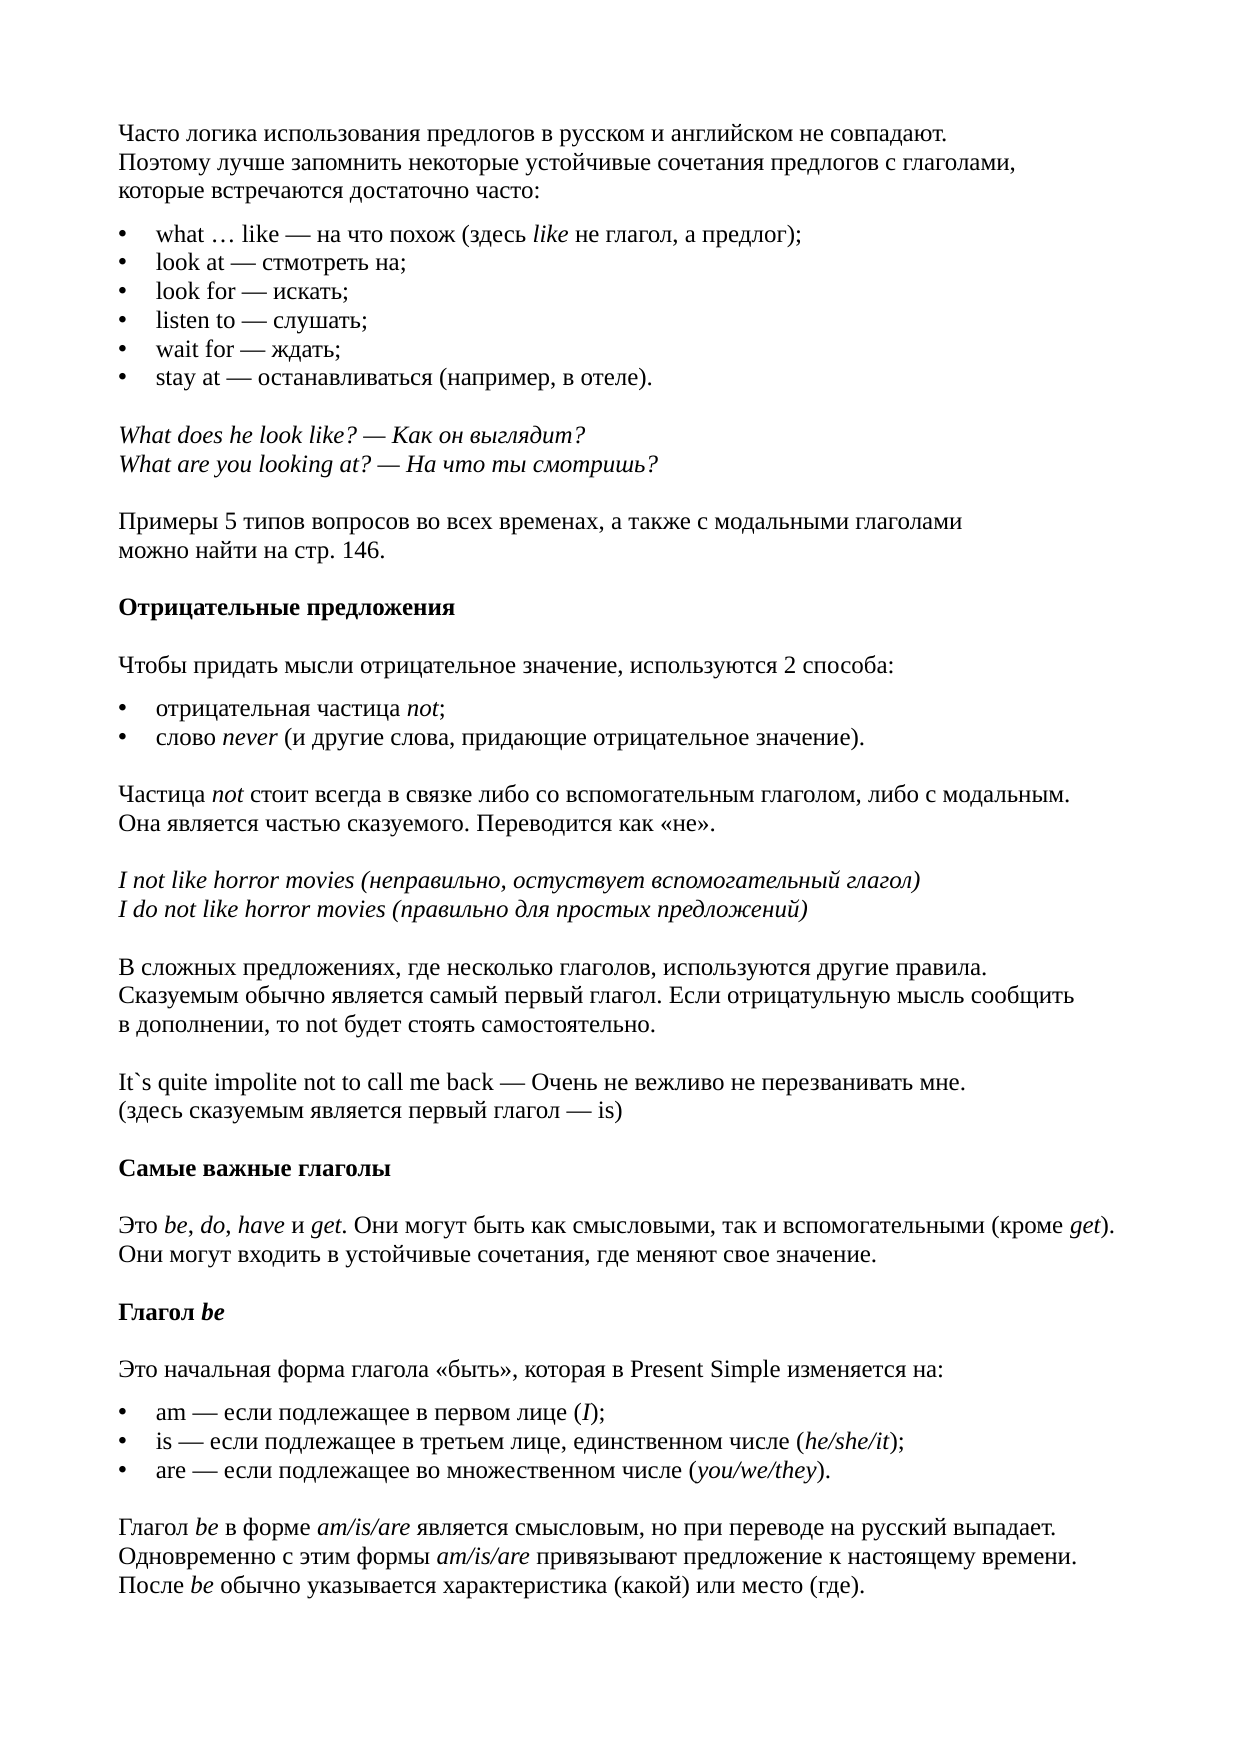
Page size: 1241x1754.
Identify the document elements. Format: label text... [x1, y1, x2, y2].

text Поэтому лучше запомнить некоторые устойчивые сочетания предлогов с глаголами, [118, 147, 1122, 176]
list look at — стмотреть на; [118, 247, 1122, 276]
list отрицательная частица not; [118, 693, 1122, 722]
text Глагол be в форме am/is/are является смысловым, но при переводе на русский выпадает. [118, 1512, 1122, 1541]
text которые встречаются достаточно часто: [118, 176, 1122, 204]
text I not like horror movies (неправильно, остуствует вспомогательный глагол) [118, 866, 1122, 894]
text Это начальная форма глагола «быть», которая в Present Simple изменяется на: [118, 1354, 1122, 1383]
text I do not like horror movies (правильно для простых предложений) [118, 894, 1122, 923]
text What are you looking at? — На что ты смотришь? [118, 449, 1122, 477]
text Глагол be [118, 1297, 1122, 1326]
text Это be, do, have и get. Они могут быть как смысловыми, так и вспомогательными (кроме get). [118, 1211, 1122, 1239]
text What does he look like? — Как он выглядит? [118, 420, 1122, 449]
list are — если подлежащее во множественном числе (you/we/they). [118, 1455, 1122, 1484]
text Часто логика использования предлогов в русском и английском не совпадают. [118, 118, 1122, 147]
list listen to — слушать; [118, 305, 1122, 334]
list am — если подлежащее в первом лице (I); [118, 1397, 1122, 1426]
list what … like — на что похож (здесь like не глагол, а предлог); [118, 219, 1122, 247]
text Она является частью сказуемого. Переводится как «не». [118, 808, 1122, 837]
text Одновременно с этим формы am/is/are привязывают предложение к настоящему времени. [118, 1541, 1122, 1570]
text Чтобы придать мысли отрицательное значение, используются 2 способа: [118, 650, 1122, 679]
text Самые важные глаголы [118, 1153, 1122, 1182]
text В сложных предложениях, где несколько глаголов, используются другие правила. [118, 952, 1122, 981]
text После be обычно указывается характеристика (какой) или место (где). [118, 1570, 1122, 1599]
text можно найти на стр. 146. [118, 535, 1122, 564]
list is — если подлежащее в третьем лице, единственном числе (he/she/it); [118, 1426, 1122, 1455]
text Cказуемым обычно является самый первый глагол. Если отрицатульную мысль сообщить [118, 981, 1122, 1009]
list wait for — ждать; [118, 334, 1122, 362]
list stay at — останавливаться (например, в отеле). [118, 362, 1122, 391]
text (здесь сказуемым является первый глагол — is) [118, 1096, 1122, 1124]
text в дополнении, то not будет стоять самостоятельно. [118, 1009, 1122, 1038]
text Они могут входить в устойчивые сочетания, где меняют свое значение. [118, 1239, 1122, 1268]
list look for — искать; [118, 276, 1122, 305]
text Отрицательные предложения [118, 592, 1122, 621]
list слово never (и другие слова, придающие отрицательное значение). [118, 722, 1122, 751]
text Частица not стоит всегда в связке либо со вспомогательным глаголом, либо с модальным. [118, 779, 1122, 808]
text Примеры 5 типов вопросов во всех временах, а также с модальными глаголами [118, 506, 1122, 535]
text It`s quite impolite not to call me back — Очень не вежливо не перезванивать мне. [118, 1067, 1122, 1096]
